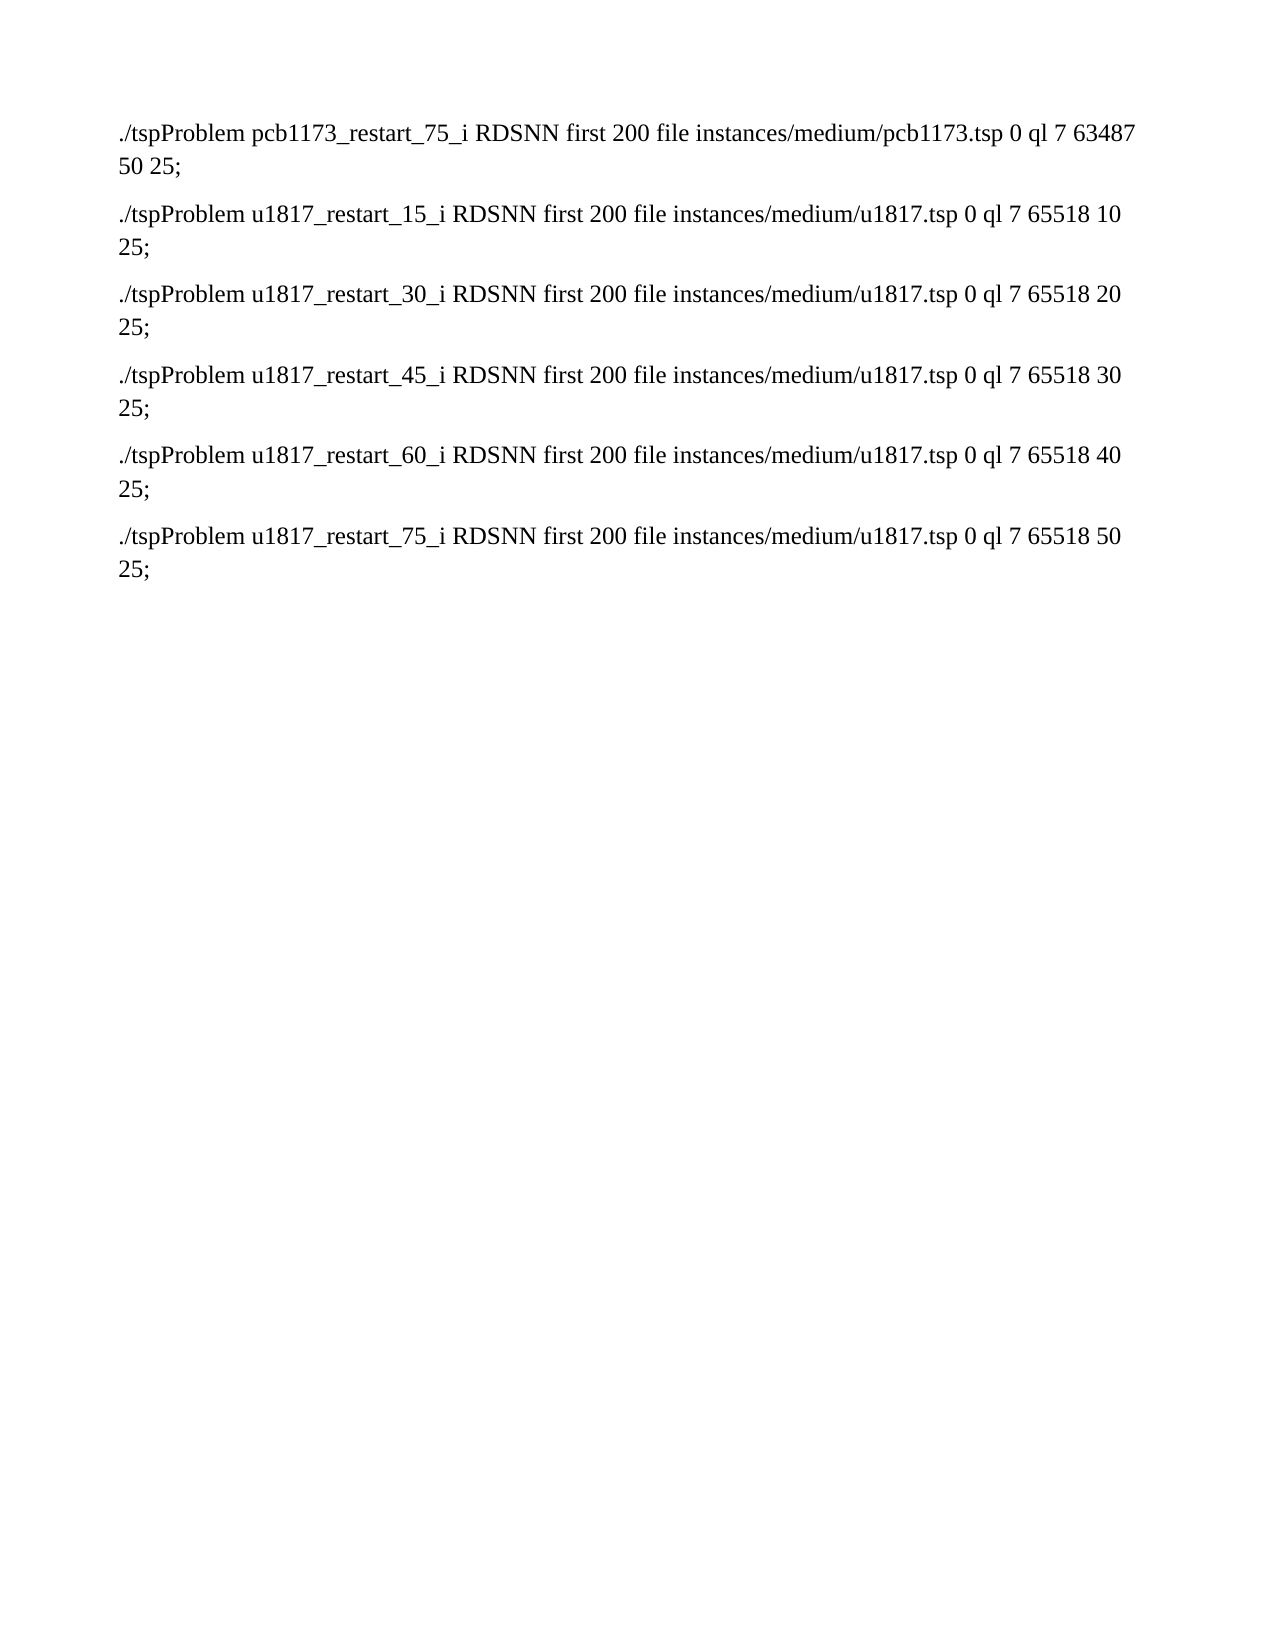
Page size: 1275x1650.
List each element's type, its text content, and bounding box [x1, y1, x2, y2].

text ./tspProblem u1817_restart_15_i RDSNN first 200 file instances/medium/u1817.tsp 0 ql 7 65518 10 25; [118, 199, 1157, 261]
text ./tspProblem u1817_restart_60_i RDSNN first 200 file instances/medium/u1817.tsp 0 ql 7 65518 40 25; [118, 441, 1157, 502]
text ./tspProblem u1817_restart_75_i RDSNN first 200 file instances/medium/u1817.tsp 0 ql 7 65518 50 25; [118, 521, 1157, 583]
text ./tspProblem u1817_restart_30_i RDSNN first 200 file instances/medium/u1817.tsp 0 ql 7 65518 20 25; [118, 279, 1157, 341]
text ./tspProblem u1817_restart_45_i RDSNN first 200 file instances/medium/u1817.tsp 0 ql 7 65518 30 25; [118, 360, 1157, 422]
text ./tspProblem pcb1173_restart_75_i RDSNN first 200 file instances/medium/pcb1173.tsp 0 ql 7 63487 50 25; [118, 118, 1157, 180]
